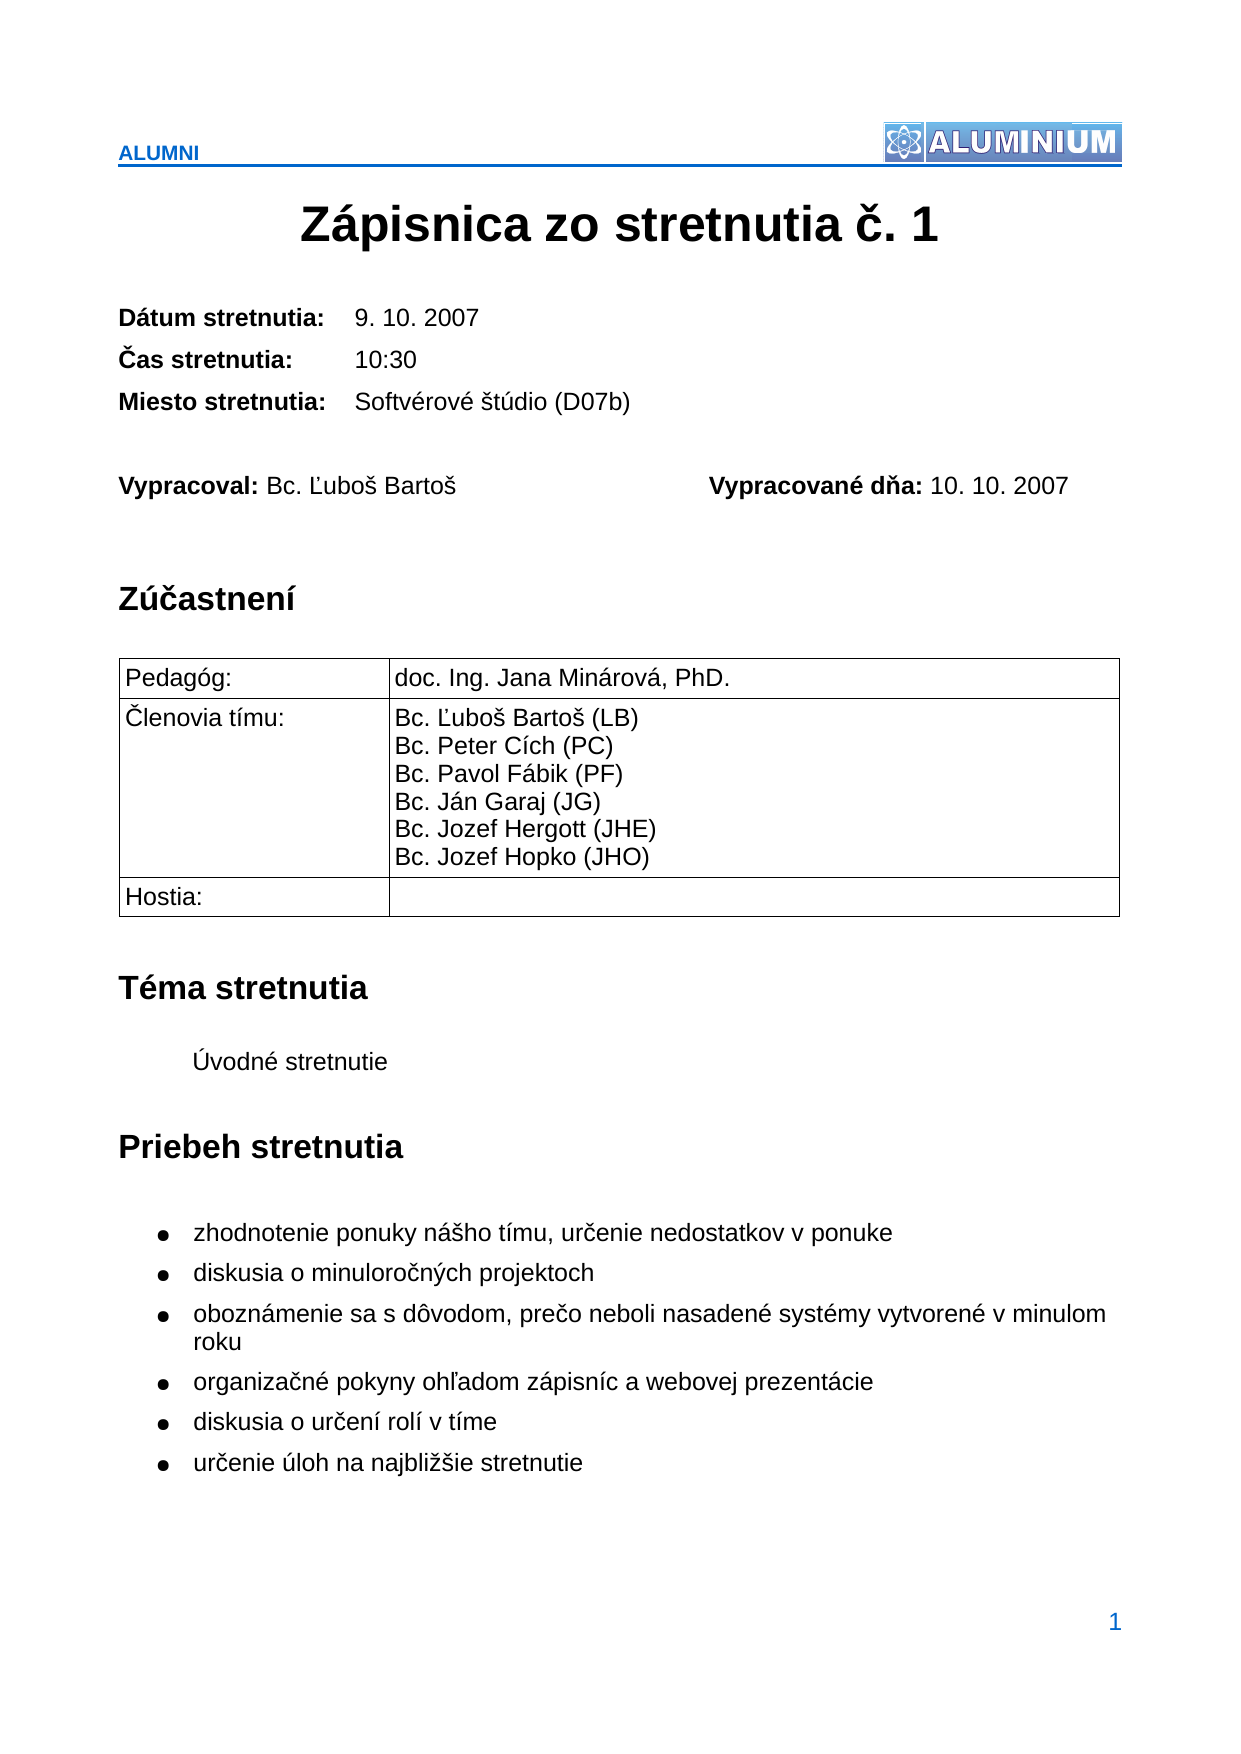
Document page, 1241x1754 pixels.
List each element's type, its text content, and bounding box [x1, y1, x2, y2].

subtitle Téma stretnutia [118, 969, 1122, 1007]
text Miesto stretnutia: Softvérové štúdio (D07b) [118, 388, 1122, 416]
list zhodnotenie ponuky nášho tímu, určenie nedostatkov v ponuke [156, 1218, 1122, 1246]
list diskusia o určení rolí v tíme [156, 1408, 1122, 1436]
list organizačné pokyny ohľadom zápisníc a webovej prezentácie [156, 1368, 1122, 1396]
subtitle Zúčastnení [118, 580, 1122, 618]
table_cell Členovia tímu: [120, 699, 389, 877]
table_header Pedagóg: [120, 659, 389, 698]
subtitle Priebeh stretnutia [118, 1128, 1122, 1166]
list oboznámenie sa s dôvodom, prečo neboli nasadené systémy vytvorené v minulom roku [156, 1299, 1122, 1355]
table_cell [390, 878, 1119, 916]
text Čas stretnutia: 10:30 [118, 346, 1122, 374]
text Dátum stretnutia: 9. 10. 2007 [118, 304, 1122, 332]
text Vypracoval: Bc. Ľuboš Bartoš Vypracované dňa: 10. 10. 2007 [118, 472, 1122, 499]
table_header doc. Ing. Jana Minárová, PhD. [390, 659, 1119, 698]
table_cell Bc. Ľuboš Bartoš (LB) Bc. Peter Cích (PC) Bc. Pavol Fábik (PF) Bc. Ján Garaj (JG) Bc. Jozef Hergott (JHE) Bc. Jozef Hopko (JHO) [390, 699, 1119, 877]
list diskusia o minuloročných projektoch [156, 1259, 1122, 1287]
list určenie úloh na najbližšie stretnutie [156, 1448, 1122, 1476]
text Úvodné stretnutie [118, 1047, 1122, 1075]
text Zápisnica zo stretnutia č. 1 [118, 196, 1122, 252]
table_cell Hostia: [120, 878, 389, 916]
